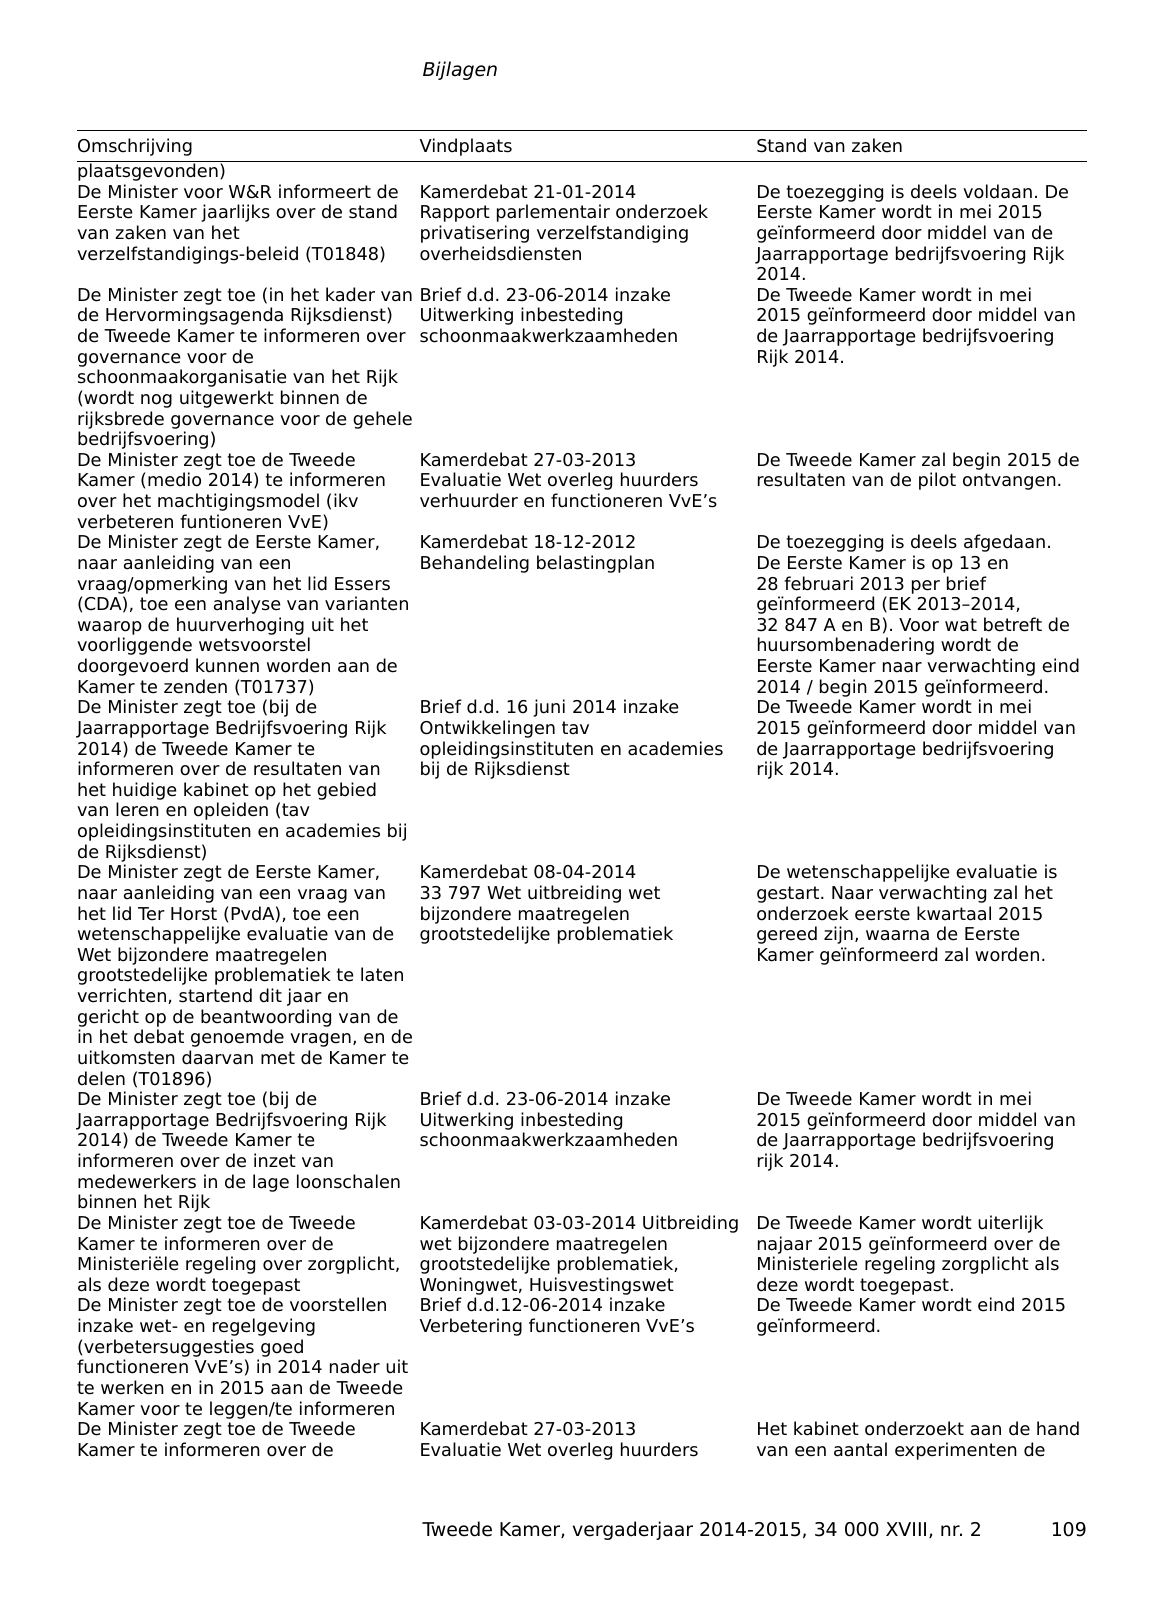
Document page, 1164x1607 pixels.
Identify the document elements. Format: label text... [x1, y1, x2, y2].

table_cell De Minister voor W&R informeert de Eerste Kamer jaarlijks over de stand van zaken van het verzelfstandigings-beleid (T01848) [77, 182, 413, 285]
table_cell De Minister zegt toe de voorstellen inzake wet- en regelgeving (verbetersuggesties goed functioneren VvE’s) in 2014 nader uit te werken en in 2015 aan de Tweede Kamer voor te leggen/te informeren [77, 1295, 413, 1419]
table_cell De Tweede Kamer wordt in mei 2015 geïnformeerd door middel van de Jaarrapportage bedrijfsvoering Rijk 2014. [750, 285, 1087, 450]
table_cell De Minister zegt de Eerste Kamer, naar aanleiding van een vraag/opmerking van het lid Essers (CDA), toe een analyse van varianten waarop de huurverhoging uit het voorliggende wetsvoorstel doorgevoerd kunnen worden aan de Kamer te zenden (T01737) [77, 532, 413, 697]
table_cell De Minister zegt de Eerste Kamer, naar aanleiding van een vraag van het lid Ter Horst (PvdA), toe een wetenschappelijke evaluatie van de Wet bijzondere maatregelen grootstedelijke problematiek te laten verrichten, startend dit jaar en gericht op de beantwoording van de in het debat genoemde vragen, en de uitkomsten daarvan met de Kamer te delen (T01896) [77, 862, 413, 1089]
table_cell De Minister zegt toe (bij de Jaarrapportage Bedrijfsvoering Rijk 2014) de Tweede Kamer te informeren over de resultaten van het huidige kabinet op het gebied van leren en opleiden (tav opleidingsinstituten en academies bij de Rijksdienst) [77, 697, 413, 862]
table_cell Het kabinet onderzoekt aan de hand van een aantal experimenten de [750, 1419, 1087, 1460]
table_cell Kamerdebat 08-04-2014 33 797 Wet uitbreiding wet bijzondere maatregelen grootstedelijke problematiek [413, 862, 750, 1089]
table_cell Kamerdebat 21-01-2014 Rapport parlementair onderzoek privatisering verzelfstandiging overheidsdiensten [413, 182, 750, 285]
table_cell plaatsgevonden) [77, 162, 413, 182]
table_cell De Minister zegt toe de Tweede Kamer te informeren over de Ministeriële regeling over zorgplicht, als deze wordt toegepast [77, 1213, 413, 1295]
table_cell De Tweede Kamer wordt in mei 2015 geïnformeerd door middel van de Jaarrapportage bedrijfsvoering rijk 2014. [750, 1089, 1087, 1213]
table_cell De Minister zegt toe (in het kader van de Hervormingsagenda Rijksdienst) de Tweede Kamer te informeren over governance voor de schoonmaakorganisatie van het Rijk (wordt nog uitgewerkt binnen de rijksbrede governance voor de gehele bedrijfsvoering) [77, 285, 413, 450]
table_header Stand van zaken [750, 131, 1087, 161]
table_cell De Tweede Kamer zal begin 2015 de resultaten van de pilot ontvangen. [750, 450, 1087, 532]
table_cell De Tweede Kamer wordt in mei 2015 geïnformeerd door middel van de Jaarrapportage bedrijfsvoering rijk 2014. [750, 697, 1087, 862]
table_cell De Minister zegt toe de Tweede Kamer (medio 2014) te informeren over het machtigingsmodel (ikv verbeteren funtioneren VvE) [77, 450, 413, 532]
table_cell De toezegging is deels afgedaan. De Eerste Kamer is op 13 en 28 februari 2013 per brief geïnformeerd (EK 2013–2014, 32 847 A en B). Voor wat betreft de huursombenadering wordt de Eerste Kamer naar verwachting eind 2014 / begin 2015 geïnformeerd. [750, 532, 1087, 697]
table_cell De Minister zegt toe (bij de Jaarrapportage Bedrijfsvoering Rijk 2014) de Tweede Kamer te informeren over de inzet van medewerkers in de lage loonschalen binnen het Rijk [77, 1089, 413, 1213]
table_header Omschrijving [77, 131, 413, 161]
table_cell Kamerdebat 27-03-2013 Evaluatie Wet overleg huurders verhuurder en functioneren VvE’s [413, 450, 750, 532]
table_cell Kamerdebat 27-03-2013 Evaluatie Wet overleg huurders [413, 1419, 750, 1460]
table_cell De wetenschappelijke evaluatie is gestart. Naar verwachting zal het onderzoek eerste kwartaal 2015 gereed zijn, waarna de Eerste Kamer geïnformeerd zal worden. [750, 862, 1087, 1089]
table_cell Brief d.d. 23-06-2014 inzake Uitwerking inbesteding schoonmaakwerkzaamheden [413, 285, 750, 450]
table_cell Kamerdebat 18-12-2012 Behandeling belastingplan [413, 532, 750, 697]
table_cell De Tweede Kamer wordt eind 2015 geïnformeerd. [750, 1295, 1087, 1419]
table_cell De Minister zegt toe de Tweede Kamer te informeren over de [77, 1419, 413, 1460]
table_header Vindplaats [413, 131, 750, 161]
table_cell De Tweede Kamer wordt uiterlijk najaar 2015 geïnformeerd over de Ministeriele regeling zorgplicht als deze wordt toegepast. [750, 1213, 1087, 1295]
table_cell Brief d.d. 23-06-2014 inzake Uitwerking inbesteding schoonmaakwerkzaamheden [413, 1089, 750, 1213]
table_cell Brief d.d. 16 juni 2014 inzake Ontwikkelingen tav opleidingsinstituten en academies bij de Rijksdienst [413, 697, 750, 862]
table_cell Brief d.d.12-06-2014 inzake Verbetering functioneren VvE’s [413, 1295, 750, 1419]
table_cell [750, 162, 1087, 182]
table_cell [413, 162, 750, 182]
table_cell Kamerdebat 03-03-2014 Uitbreiding wet bijzondere maatregelen grootstedelijke problematiek, Woningwet, Huisvestingswet [413, 1213, 750, 1295]
table_cell De toezegging is deels voldaan. De Eerste Kamer wordt in mei 2015 geïnformeerd door middel van de Jaarrapportage bedrijfsvoering Rijk 2014. [750, 182, 1087, 285]
